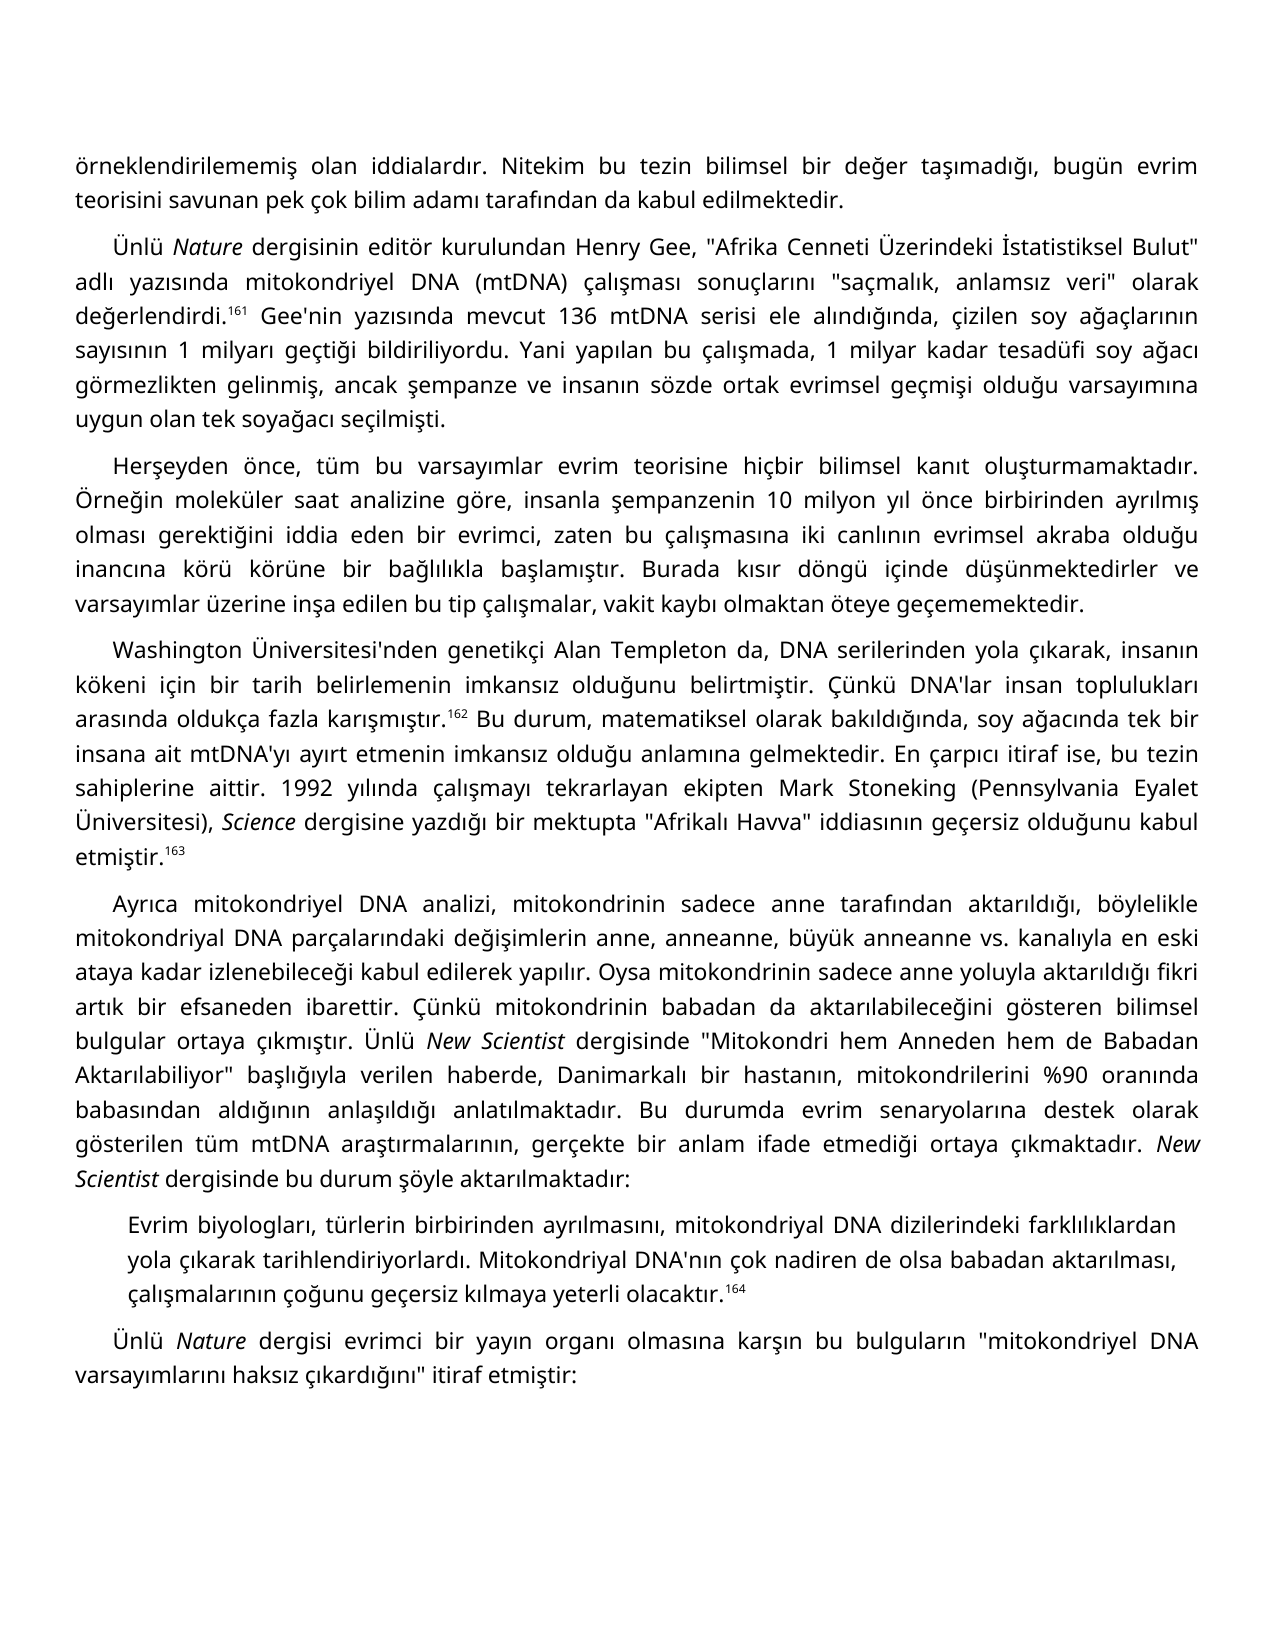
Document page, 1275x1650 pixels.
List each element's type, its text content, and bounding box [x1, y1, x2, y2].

text Ünlü Nature dergisinin editör kurulundan Henry Gee, "Afrika Cenneti Üzerindeki İstatistiksel Bulut" adlı yazısında mitokondriyel DNA (mtDNA) çalışması sonuçlarını "saçmalık, anlamsız veri" olarak değerlendirdi.161 Gee'nin yazısında mevcut 136 mtDNA serisi ele alındığında, çizilen soy ağaçlarının sayısının 1 milyarı geçtiği bildiriliyordu. Yani yapılan bu çalışmada, 1 milyar kadar tesadüfi soy ağacı görmezlikten gelinmiş, ancak şempanze ve insanın sözde ortak evrimsel geçmişi olduğu varsayımına uygun olan tek soyağacı seçilmişti. [75, 231, 1200, 434]
text Ünlü Nature dergisi evrimci bir yayın organı olmasına karşın bu bulguların "mitokondriyel DNA varsayımlarını haksız çıkardığını" itiraf etmiştir: [75, 1325, 1200, 1391]
text Herşeyden önce, tüm bu varsayımlar evrim teorisine hiçbir bilimsel kanıt oluşturmamaktadır. Örneğin moleküler saat analizine göre, insanla şempanzenin 10 milyon yıl önce birbirinden ayrılmış olması gerektiğini iddia eden bir evrimci, zaten bu çalışmasına iki canlının evrimsel akraba olduğu inancına körü körüne bir bağlılıkla başlamıştır. Burada kısır döngü içinde düşünmektedirler ve varsayımlar üzerine inşa edilen bu tip çalışmalar, vakit kaybı olmaktan öteye geçememektedir. [75, 450, 1200, 619]
text Washington Üniversitesi'nden genetikçi Alan Templeton da, DNA serilerinden yola çıkarak, insanın kökeni için bir tarih belirlemenin imkansız olduğunu belirtmiştir. Çünkü DNA'lar insan toplulukları arasında oldukça fazla karışmıştır.162 Bu durum, matematiksel olarak bakıldığında, soy ağacında tek bir insana ait mtDNA'yı ayırt etmenin imkansız olduğu anlamına gelmektedir. En çarpıcı itiraf ise, bu tezin sahiplerine aittir. 1992 yılında çalışmayı tekrarlayan ekipten Mark Stoneking (Pennsylvania Eyalet Üniversitesi), Science dergisine yazdığı bir mektupta "Afrikalı Havva" iddiasının geçersiz olduğunu kabul etmiştir.163 [75, 634, 1200, 872]
text Evrim biyologları, türlerin birbirinden ayrılmasını, mitokondriyal DNA dizilerindeki farklılıklardan yola çıkarak tarihlendiriyorlardı. Mitokondriyal DNA'nın çok nadiren de olsa babadan aktarılması, çalışmalarının çoğunu geçersiz kılmaya yeterli olacaktır.164 [127, 1209, 1177, 1309]
text Ayrıca mitokondriyel DNA analizi, mitokondrinin sadece anne tarafından aktarıldığı, böylelikle mitokondriyal DNA parçalarındaki değişimlerin anne, anneanne, büyük anneanne vs. kanalıyla en eski ataya kadar izlenebileceği kabul edilerek yapılır. Oysa mitokondrinin sadece anne yoluyla aktarıldığı fikri artık bir efsaneden ibarettir. Çünkü mitokondrinin babadan da aktarılabileceğini gösteren bilimsel bulgular ortaya çıkmıştır. Ünlü New Scientist dergisinde "Mitokondri hem Anneden hem de Babadan Aktarılabiliyor" başlığıyla verilen haberde, Danimarkalı bir hastanın, mitokondrilerini %90 oranında babasından aldığının anlaşıldığı anlatılmaktadır. Bu durumda evrim senaryolarına destek olarak gösterilen tüm mtDNA araştırmalarının, gerçekte bir anlam ifade etmediği ortaya çıkmaktadır. New Scientist dergisinde bu durum şöyle aktarılmaktadır: [75, 887, 1200, 1194]
text örneklendirilememiş olan iddialardır. Nitekim bu tezin bilimsel bir değer taşımadığı, bugün evrim teorisini savunan pek çok bilim adamı tarafından da kabul edilmektedir. [75, 150, 1200, 216]
